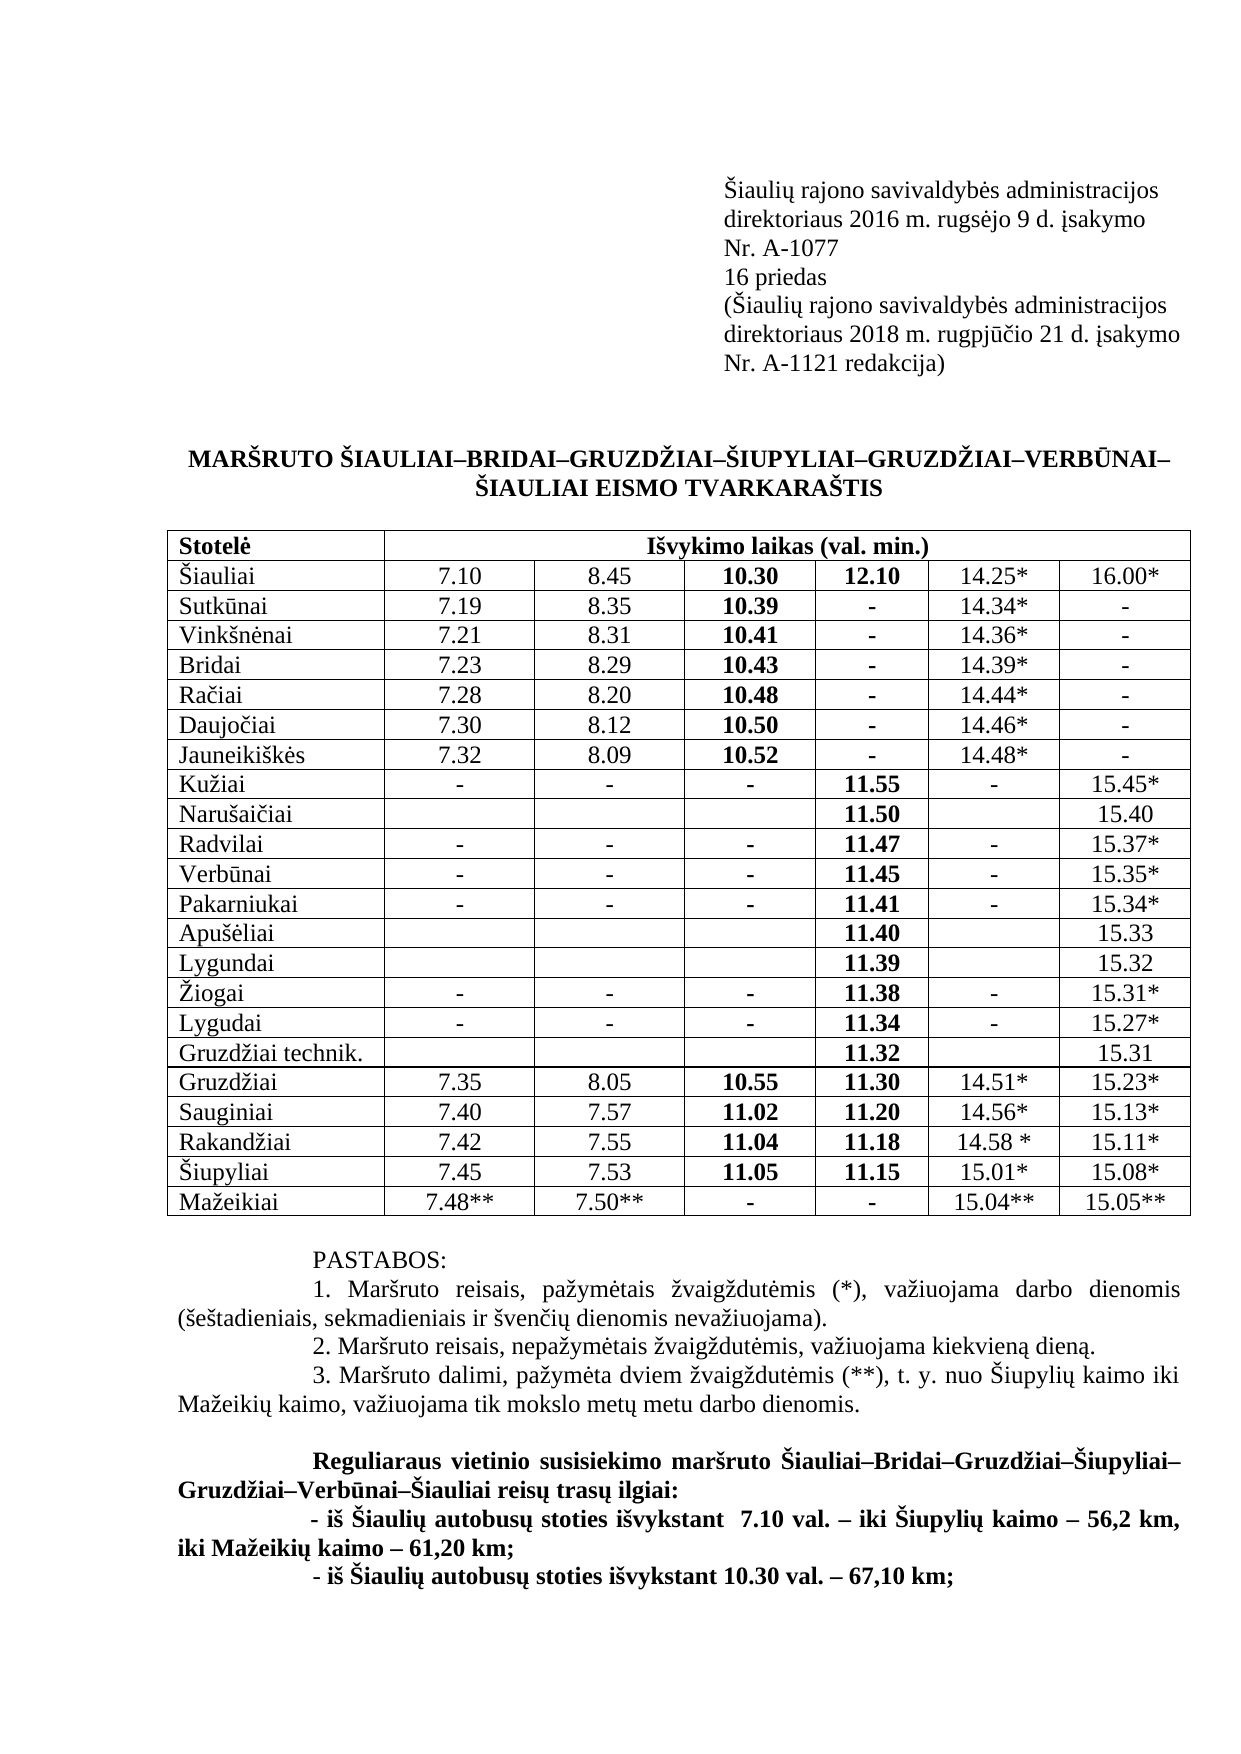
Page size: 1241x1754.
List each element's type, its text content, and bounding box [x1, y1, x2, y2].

table_cell 7.21 [385, 621, 534, 649]
table_cell - [816, 621, 928, 649]
table_cell 15.31 [1060, 1038, 1190, 1066]
table_cell - [535, 889, 684, 917]
table_cell 10.52 [685, 740, 815, 768]
table_cell [929, 948, 1059, 977]
table_cell Vinkšnėnai [168, 621, 384, 649]
table_header Stotelė [168, 531, 384, 560]
table_cell - [929, 859, 1059, 888]
table_cell - [385, 859, 534, 888]
table_cell - [816, 740, 928, 768]
table_cell 10.39 [685, 591, 815, 619]
table_cell Kužiai [168, 770, 384, 798]
table_cell 8.05 [535, 1068, 684, 1096]
table_cell 15.35* [1060, 859, 1190, 888]
table_cell 11.41 [816, 889, 928, 917]
table_cell - [816, 680, 928, 709]
table_cell 15.11* [1060, 1127, 1190, 1156]
table_cell 15.40 [1060, 799, 1190, 828]
table_cell Rakandžiai [168, 1127, 384, 1156]
table_cell 10.30 [685, 561, 815, 590]
text Reguliaraus vietinio susisiekimo maršruto Šiauliai–Bridai–Gruzdžiai–Šiupyliai–Gruzdžiai–Verbūnai–Šiauliai reisų trasų ilgiai: [177, 1446, 1181, 1504]
table_cell [535, 919, 684, 947]
table_cell [385, 919, 534, 947]
table_cell 10.48 [685, 680, 815, 709]
table_cell Bridai [168, 650, 384, 679]
table_cell [535, 948, 684, 977]
table_cell 8.35 [535, 591, 684, 619]
table_cell - [385, 889, 534, 917]
table_cell 11.20 [816, 1097, 928, 1126]
table_cell Narušaičiai [168, 799, 384, 828]
table_cell 14.39* [929, 650, 1059, 679]
table_cell 11.39 [816, 948, 928, 977]
table_cell 14.36* [929, 621, 1059, 649]
table_cell 8.45 [535, 561, 684, 590]
table_cell 7.19 [385, 591, 534, 619]
table_cell Sutkūnai [168, 591, 384, 619]
table_cell 7.10 [385, 561, 534, 590]
table_cell 16.00* [1060, 561, 1190, 590]
text - iš Šiaulių autobusų stoties išvykstant 7.10 val. – iki Šiupylių kaimo – 56,2 km, iki Mažeikių kaimo – 61,20 km; [177, 1504, 1181, 1561]
table_cell 10.50 [685, 710, 815, 739]
table_cell 15.45* [1060, 770, 1190, 798]
table_cell 7.48** [385, 1187, 534, 1215]
text 1. Maršruto reisais, pažymėtais žvaigždutėmis (*), važiuojama darbo dienomis (šeštadieniais, sekmadieniais ir švenčių dienomis nevažiuojama). [177, 1274, 1181, 1331]
table_cell - [1060, 650, 1190, 679]
table_cell 8.31 [535, 621, 684, 649]
table_cell 11.05 [685, 1157, 815, 1186]
table_cell [929, 919, 1059, 947]
table_cell - [929, 978, 1059, 1007]
table_cell Lygundai [168, 948, 384, 977]
table_cell [929, 1038, 1059, 1066]
table_cell 8.29 [535, 650, 684, 679]
text 3. Maršruto dalimi, pažymėta dviem žvaigždutėmis (**), t. y. nuo Šiupylių kaimo iki Mažeikių kaimo, važiuojama tik mokslo metų metu darbo dienomis. [177, 1360, 1181, 1418]
table_cell 11.34 [816, 1008, 928, 1037]
table_cell 8.12 [535, 710, 684, 739]
table_cell 11.40 [816, 919, 928, 947]
table_cell Šiupyliai [168, 1157, 384, 1186]
table_cell - [685, 770, 815, 798]
table_cell [535, 1038, 684, 1066]
table_cell 14.34* [929, 591, 1059, 619]
table_cell Daujočiai [168, 710, 384, 739]
table_cell 7.50** [535, 1187, 684, 1215]
table_cell 11.47 [816, 829, 928, 858]
table_cell [385, 799, 534, 828]
table_cell - [685, 1187, 815, 1215]
table_cell 15.23* [1060, 1068, 1190, 1096]
text Šiaulių rajono savivaldybės administracijos direktoriaus 2016 m. rugsėjo 9 d. įsakymo Nr. A-1077 [723, 176, 1181, 262]
table_cell 7.57 [535, 1097, 684, 1126]
table_cell 11.50 [816, 799, 928, 828]
table_cell 11.30 [816, 1068, 928, 1096]
table_cell - [1060, 591, 1190, 619]
table_cell - [385, 978, 534, 1007]
table_cell Gruzdžiai [168, 1068, 384, 1096]
table_cell - [685, 829, 815, 858]
table_cell [685, 919, 815, 947]
table_cell 15.33 [1060, 919, 1190, 947]
table_cell - [385, 770, 534, 798]
text Nr. A-1121 redakcija) [723, 348, 1181, 377]
table_cell 15.04** [929, 1187, 1059, 1215]
table_cell - [535, 829, 684, 858]
text 16 priedas [723, 262, 1181, 291]
table_cell Pakarniukai [168, 889, 384, 917]
table_cell 7.35 [385, 1068, 534, 1096]
table_cell - [929, 829, 1059, 858]
text (Šiaulių rajono savivaldybės administracijos direktoriaus 2018 m. rugpjūčio 21 d. įsakymo [723, 291, 1181, 348]
table_cell 7.55 [535, 1127, 684, 1156]
table_cell - [929, 889, 1059, 917]
table_cell 11.15 [816, 1157, 928, 1186]
table_cell 10.55 [685, 1068, 815, 1096]
text - iš Šiaulių autobusų stoties išvykstant 10.30 val. – 67,10 km; [312, 1561, 1181, 1590]
table_cell - [385, 829, 534, 858]
table_cell 11.45 [816, 859, 928, 888]
table_cell 14.51* [929, 1068, 1059, 1096]
table_cell [385, 1038, 534, 1066]
table_cell 15.27* [1060, 1008, 1190, 1037]
table_cell 10.43 [685, 650, 815, 679]
table_cell Gruzdžiai technik. [168, 1038, 384, 1066]
table_cell Verbūnai [168, 859, 384, 888]
table_cell 15.34* [1060, 889, 1190, 917]
table_cell - [685, 889, 815, 917]
table_cell 7.32 [385, 740, 534, 768]
table_cell - [816, 1187, 928, 1215]
table_cell 8.09 [535, 740, 684, 768]
table_cell 15.13* [1060, 1097, 1190, 1126]
table_cell [685, 799, 815, 828]
table_cell - [929, 770, 1059, 798]
table_cell [535, 799, 684, 828]
table_cell 7.45 [385, 1157, 534, 1186]
table_cell 11.18 [816, 1127, 928, 1156]
table_cell 12.10 [816, 561, 928, 590]
table_cell Radvilai [168, 829, 384, 858]
table_cell - [816, 591, 928, 619]
table_cell - [385, 1008, 534, 1037]
table_header Išvykimo laikas (val. min.) [385, 531, 1190, 560]
table_cell 15.37* [1060, 829, 1190, 858]
table_cell - [685, 1008, 815, 1037]
table_cell Mažeikiai [168, 1187, 384, 1215]
table_cell 7.28 [385, 680, 534, 709]
table_cell 14.44* [929, 680, 1059, 709]
table_cell [685, 948, 815, 977]
table_cell 11.38 [816, 978, 928, 1007]
table_cell 7.23 [385, 650, 534, 679]
table_cell 14.48* [929, 740, 1059, 768]
table_cell 15.05** [1060, 1187, 1190, 1215]
table_cell Žiogai [168, 978, 384, 1007]
table_cell 7.42 [385, 1127, 534, 1156]
table_cell 14.58 * [929, 1127, 1059, 1156]
table_cell Sauginiai [168, 1097, 384, 1126]
text MARŠRUTO ŠIAULIAI–BRIDAI–GRUZDŽIAI–ŠIUPYLIAI–GRUZDŽIAI–VERBŪNAI–ŠIAULIAI EISMO TVARKARAŠTIS [177, 444, 1181, 501]
table_cell 15.08* [1060, 1157, 1190, 1186]
table_cell - [685, 978, 815, 1007]
table_cell 15.32 [1060, 948, 1190, 977]
table_cell 8.20 [535, 680, 684, 709]
table_cell 14.25* [929, 561, 1059, 590]
table_cell Račiai [168, 680, 384, 709]
table_cell 14.46* [929, 710, 1059, 739]
table_cell - [816, 650, 928, 679]
table_cell [685, 1038, 815, 1066]
table_cell - [685, 859, 815, 888]
table_cell - [1060, 740, 1190, 768]
table_cell 7.40 [385, 1097, 534, 1126]
table_cell 15.01* [929, 1157, 1059, 1186]
table_cell - [929, 1008, 1059, 1037]
table_cell 7.30 [385, 710, 534, 739]
table_cell Jauneikiškės [168, 740, 384, 768]
table_cell - [1060, 680, 1190, 709]
text 2. Maršruto reisais, nepažymėtais žvaigždutėmis, važiuojama kiekvieną dieną. [177, 1331, 1181, 1360]
table_cell - [535, 770, 684, 798]
table_cell 11.04 [685, 1127, 815, 1156]
table_cell Šiauliai [168, 561, 384, 590]
table_cell [929, 799, 1059, 828]
text PASTABOS: [177, 1245, 1181, 1274]
table_cell - [535, 978, 684, 1007]
table_cell - [1060, 710, 1190, 739]
table_cell 15.31* [1060, 978, 1190, 1007]
table_cell Lygudai [168, 1008, 384, 1037]
table_cell 11.32 [816, 1038, 928, 1066]
table_cell 11.55 [816, 770, 928, 798]
table_cell - [1060, 621, 1190, 649]
table_cell 10.41 [685, 621, 815, 649]
table_cell 14.56* [929, 1097, 1059, 1126]
table_cell [385, 948, 534, 977]
table_cell - [535, 859, 684, 888]
table_cell 7.53 [535, 1157, 684, 1186]
table_cell 11.02 [685, 1097, 815, 1126]
table_cell - [816, 710, 928, 739]
table_cell - [535, 1008, 684, 1037]
table_cell Apušėliai [168, 919, 384, 947]
